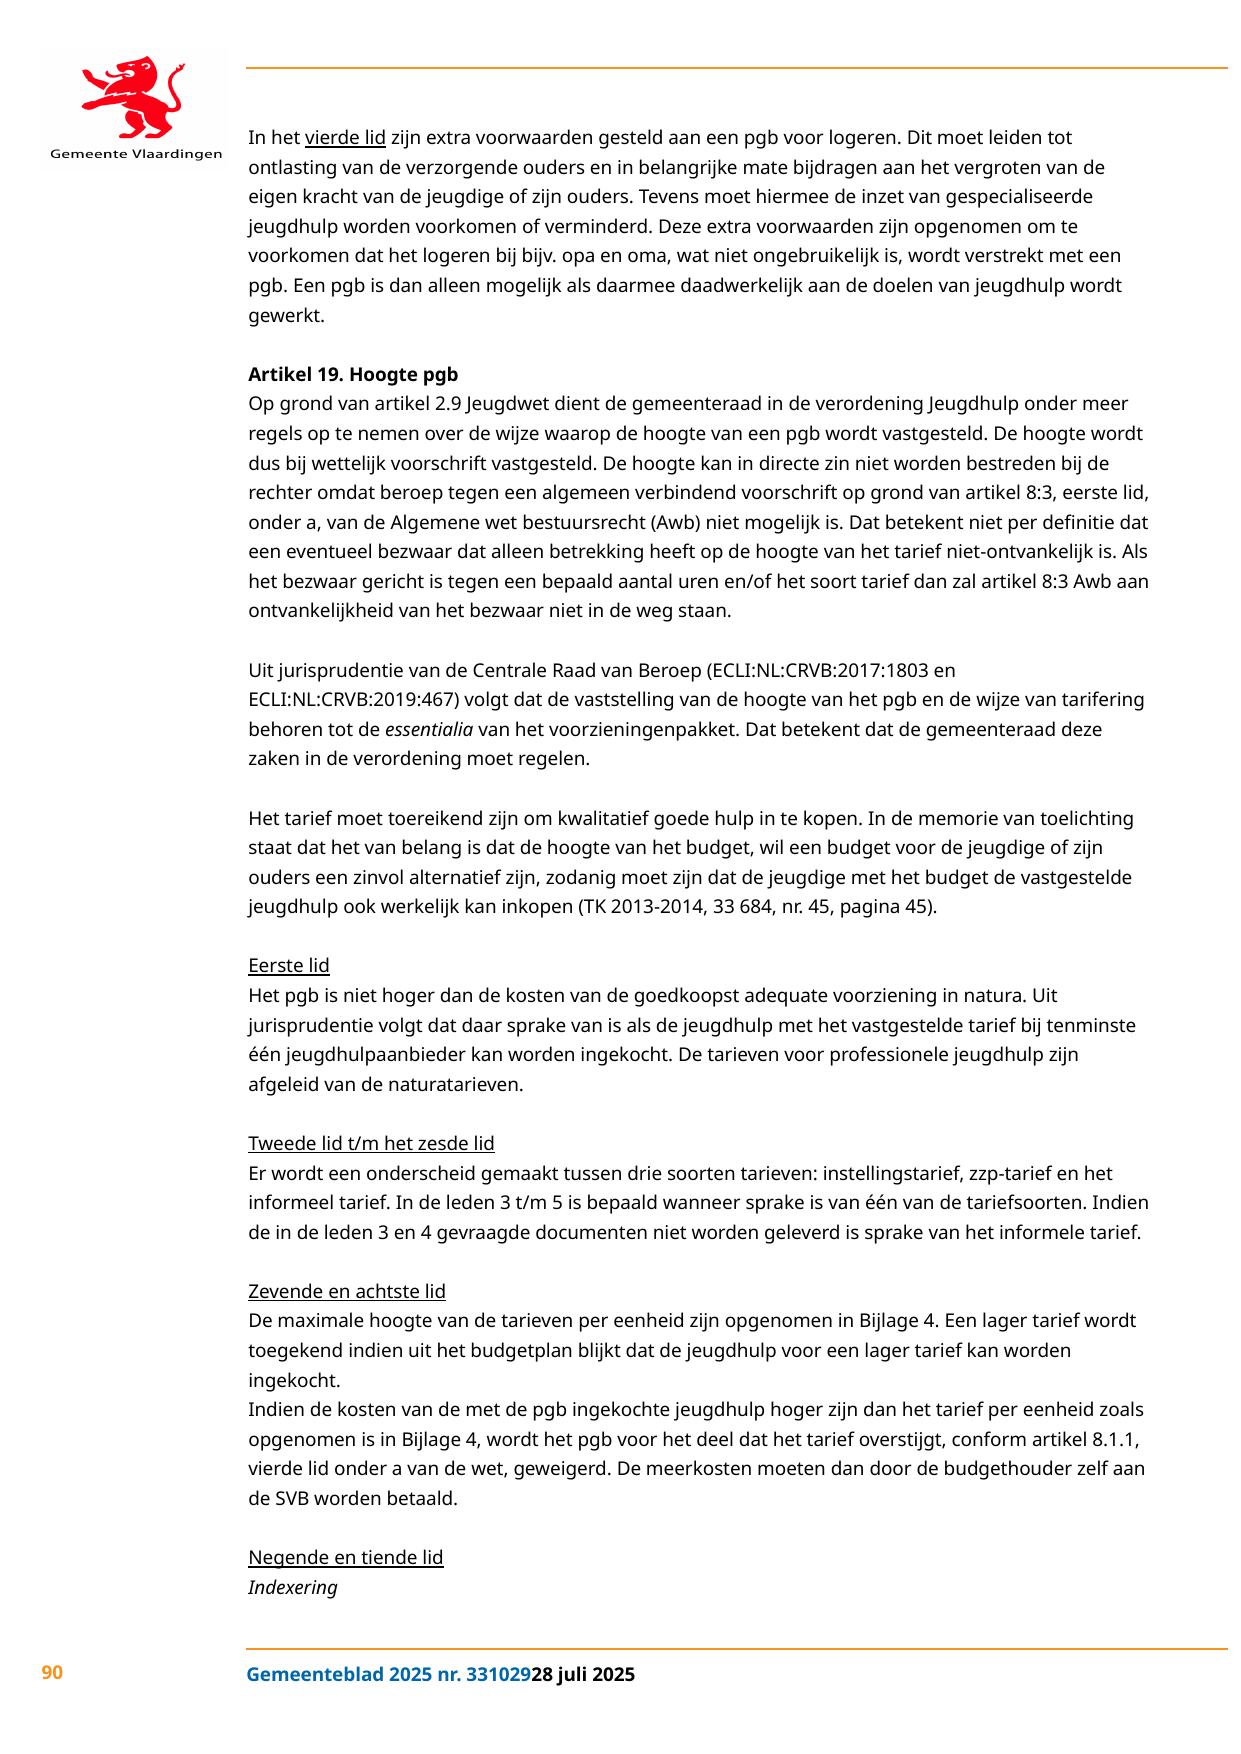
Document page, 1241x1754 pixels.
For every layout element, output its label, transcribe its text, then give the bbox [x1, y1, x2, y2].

text Tweede lid t/m het zesde lid [248, 1130, 1152, 1156]
text Artikel 19. Hoogte pgb [248, 361, 1152, 387]
text Er wordt een onderscheid gemaakt tussen drie soorten tarieven: instellingstarief, zzp-tarief en het informeel tarief. In de leden 3 t/m 5 is bepaald wanneer sprake is van één van de tariefsoorten. Indien de in de leden 3 en 4 gevraagde documenten niet worden geleverd is sprake van het informele tarief. [248, 1160, 1152, 1245]
text Het pgb is niet hoger dan de kosten van de goedkoopst adequate voorziening in natura. Uit jurisprudentie volgt dat daar sprake van is als de jeugdhulp met het vastgestelde tarief bij tenminste één jeugdhulpaanbieder kan worden ingekocht. De tarieven voor professionele jeugdhulp zijn afgeleid van de naturatarieven. [248, 982, 1152, 1097]
text Op grond van artikel 2.9 Jeugdwet dient de gemeenteraad in de verordening Jeugdhulp onder meer regels op te nemen over de wijze waarop de hoogte van een pgb wordt vastgesteld. De hoogte wordt dus bij wettelijk voorschrift vastgesteld. De hoogte kan in directe zin niet worden bestreden bij de rechter omdat beroep tegen een algemeen verbindend voorschrift op grond van artikel 8:3, eerste lid, onder a, van de Algemene wet bestuursrecht (Awb) niet mogelijk is. Dat betekent niet per definitie dat een eventueel bezwaar dat alleen betrekking heeft op de hoogte van het tarief niet-ontvankelijk is. Als het bezwaar gericht is tegen een bepaald aantal uren en/of het soort tarief dan zal artikel 8:3 Awb aan ontvankelijkheid van het bezwaar niet in de weg staan. [248, 391, 1152, 623]
text Uit jurisprudentie van de Centrale Raad van Beroep (ECLI:NL:CRVB:2017:1803 en ECLI:NL:CRVB:2019:467) volgt dat de vaststelling van de hoogte van het pgb en de wijze van tarifering behoren tot de essentialia van het voorzieningenpakket. Dat betekent dat de gemeenteraad deze zaken in de verordening moet regelen. [248, 657, 1152, 771]
picture [41, 47, 231, 172]
text In het vierde lid zijn extra voorwaarden gesteld aan een pgb voor logeren. Dit moet leiden tot ontlasting van de verzorgende ouders en in belangrijke mate bijdragen aan het vergroten van de eigen kracht van de jeugdige of zijn ouders. Tevens moet hiermee de inzet van gespecialiseerde jeugdhulp worden voorkomen of verminderd. Deze extra voorwaarden zijn opgenomen om te voorkomen dat het logeren bij bijv. opa en oma, wat niet ongebruikelijk is, wordt verstrekt met een pgb. Een pgb is dan alleen mogelijk als daarmee daadwerkelijk aan de doelen van jeugdhulp wordt gewerkt. [248, 124, 1152, 328]
text Indexering [248, 1574, 1152, 1600]
text Negende en tiende lid [248, 1544, 1152, 1570]
text Het tarief moet toereikend zijn om kwalitatief goede hulp in te kopen. In de memorie van toelichting staat dat het van belang is dat de hoogte van het budget, wil een budget voor de jeugdige of zijn ouders een zinvol alternatief zijn, zodanig moet zijn dat de jeugdige met het budget de vastgestelde jeugdhulp ook werkelijk kan inkopen (TK 2013-2014, 33 684, nr. 45, pagina 45). [248, 805, 1152, 919]
text Indien de kosten van de met de pgb ingekochte jeugdhulp hoger zijn dan het tarief per eenheid zoals opgenomen is in Bijlage 4, wordt het pgb voor het deel dat het tarief overstijgt, conform artikel 8.1.1, vierde lid onder a van de wet, geweigerd. De meerkosten moeten dan door de budgethouder zelf aan de SVB worden betaald. [248, 1396, 1152, 1511]
text Zevende en achtste lid [248, 1278, 1152, 1304]
text De maximale hoogte van de tarieven per eenheid zijn opgenomen in Bijlage 4. Een lager tarief wordt toegekend indien uit het budgetplan blijkt dat de jeugdhulp voor een lager tarief kan worden ingekocht. [248, 1308, 1152, 1393]
text Eerste lid [248, 953, 1152, 978]
